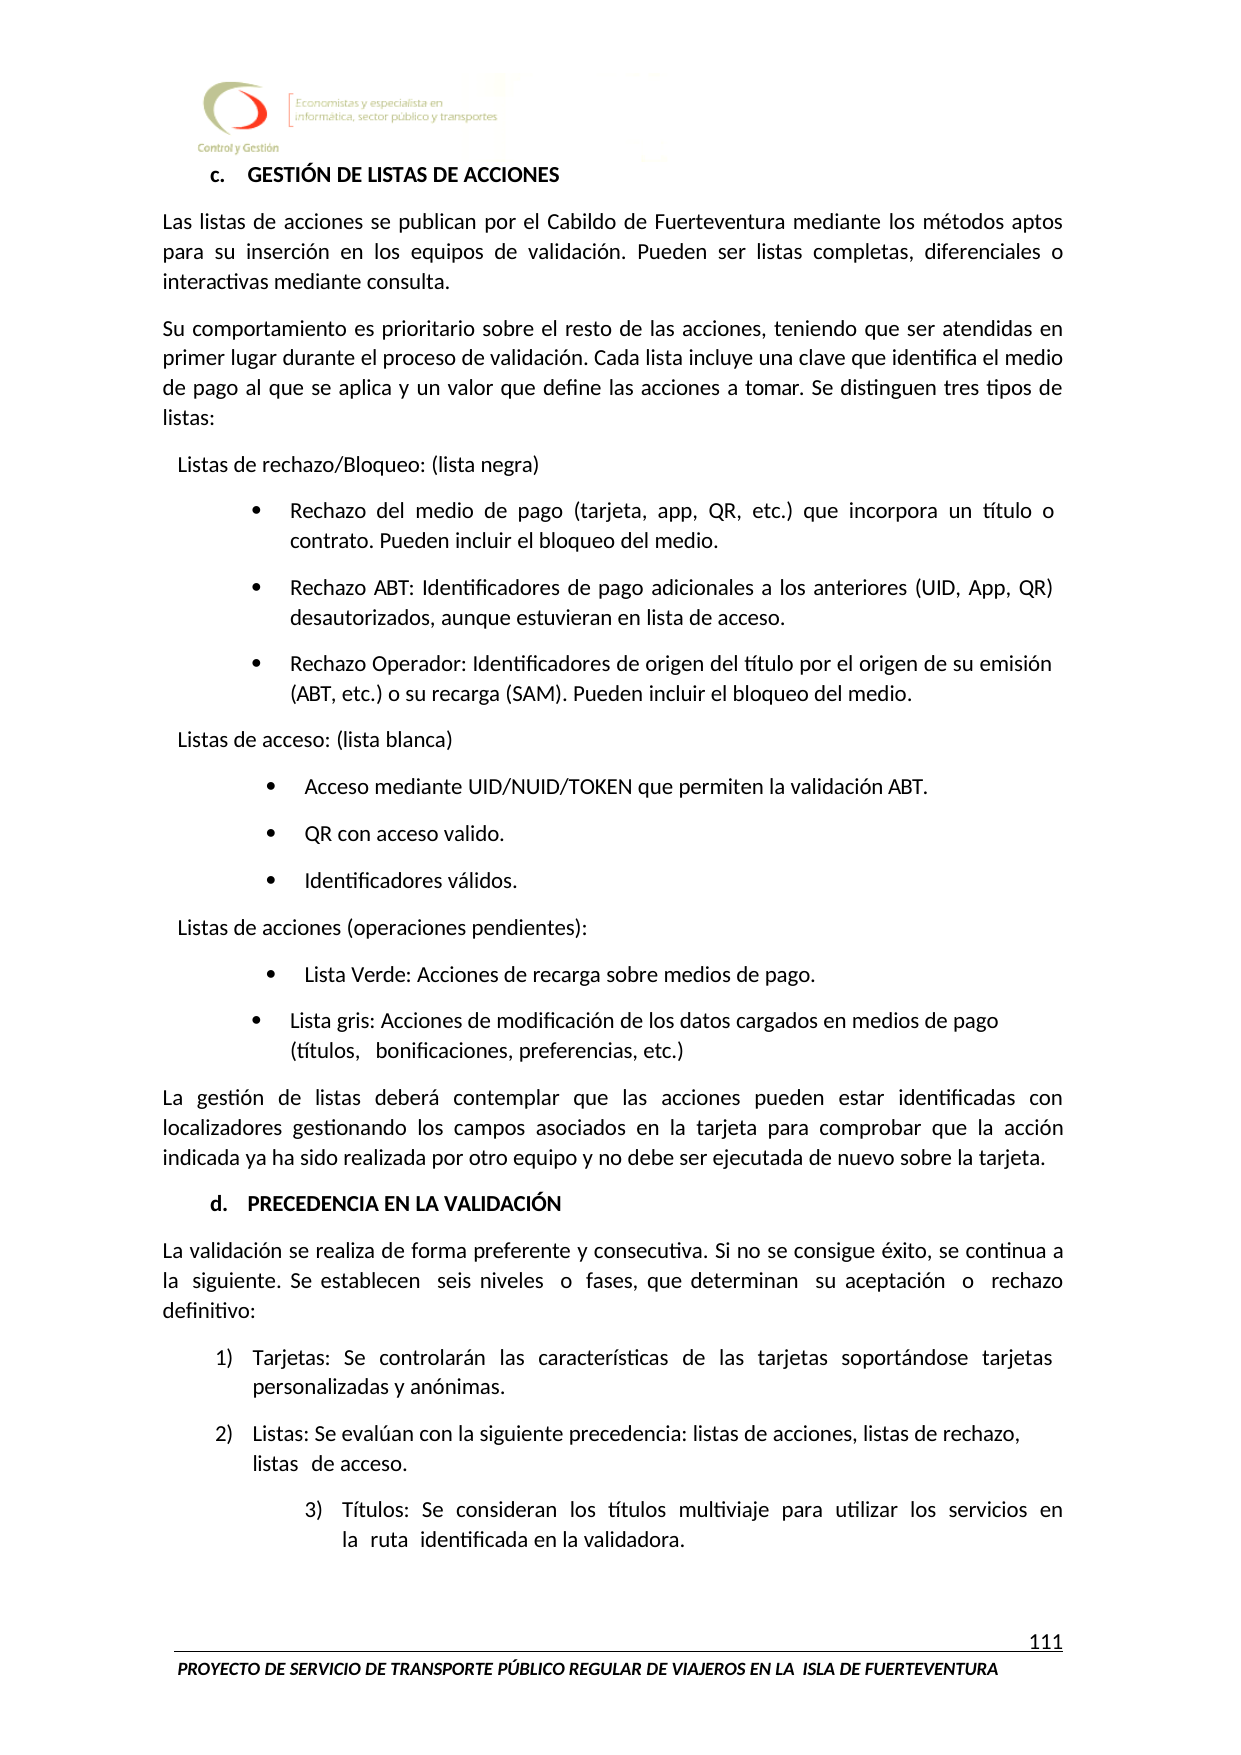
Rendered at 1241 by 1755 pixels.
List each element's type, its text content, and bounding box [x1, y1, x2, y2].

list QR con acceso valido. [267, 819, 1076, 847]
text La gestión de listas deberá contemplar que las acciones pueden estar identificadas con localizadores gestionando los campos asociados en la tarjeta para comprobar que la acción indicada ya ha sido realizada por otro equipo y no debe ser ejecutada de nuevo sobre la tarjeta. [162, 1083, 1064, 1171]
list Listas: Se evalúan con la siguiente precedencia: listas de acciones, listas de rechazo, listas de acceso. [215, 1419, 1063, 1477]
list Lista Verde: Acciones de recarga sobre medios de pago. [267, 960, 1076, 988]
text Las listas de acciones se publican por el Cabildo de Fuerteventura mediante los métodos aptos para su inserción en los equipos de validación. Pueden ser listas completas, diferenciales o interactivas mediante consulta. [162, 207, 1064, 295]
text Listas de acciones (operaciones pendientes): [177, 913, 1076, 941]
list Rechazo ABT: Identificadores de pago adicionales a los anteriores (UID, App, QR) desautorizados, aunque estuvieran en lista de acceso. [252, 573, 1063, 631]
list Rechazo Operador: Identificadores de origen del título por el origen de su emisión (ABT, etc.) o su recarga (SAM). Pueden incluir el bloqueo del medio. [252, 649, 1063, 707]
list Rechazo del medio de pago (tarjeta, app, QR, etc.) que incorpora un título o contrato. Pueden incluir el bloqueo del medio. [252, 497, 1063, 554]
list Acceso mediante UID/NUID/TOKEN que permiten la validación ABT. [267, 772, 1076, 801]
text La validación se realiza de forma preferente y consecutiva. Si no se consigue éxito, se continua a la siguiente. Se establecen seis niveles o fases, que determinan su aceptación o rechazo definitivo: [162, 1236, 1064, 1324]
list Tarjetas: Se controlarán las características de las tarjetas soportándose tarjetas personalizadas y anónimas. [215, 1343, 1063, 1401]
list Títulos: Se consideran los títulos multiviaje para utilizar los servicios en la ruta identificada en la validadora. [304, 1496, 1063, 1553]
list GESTIÓN DE LISTAS DE ACCIONES [210, 160, 1076, 188]
list Lista gris: Acciones de modificación de los datos cargados en medios de pago (títulos, bonificaciones, preferencias, etc.) [252, 1007, 1063, 1064]
list PRECEDENCIA EN LA VALIDACIÓN [210, 1189, 1076, 1217]
text Listas de rechazo/Bloqueo: (lista negra) [177, 450, 1076, 478]
list Identificadores válidos. [267, 866, 1076, 894]
text Su comportamiento es prioritario sobre el resto de las acciones, teniendo que ser atendidas en primer lugar durante el proceso de validación. Cada lista incluye una clave que identifica el medio de pago al que se aplica y un valor que define las acciones a tomar. Se distinguen tres tipos de listas: [162, 314, 1064, 431]
text Listas de acceso: (lista blanca) [177, 726, 1076, 754]
